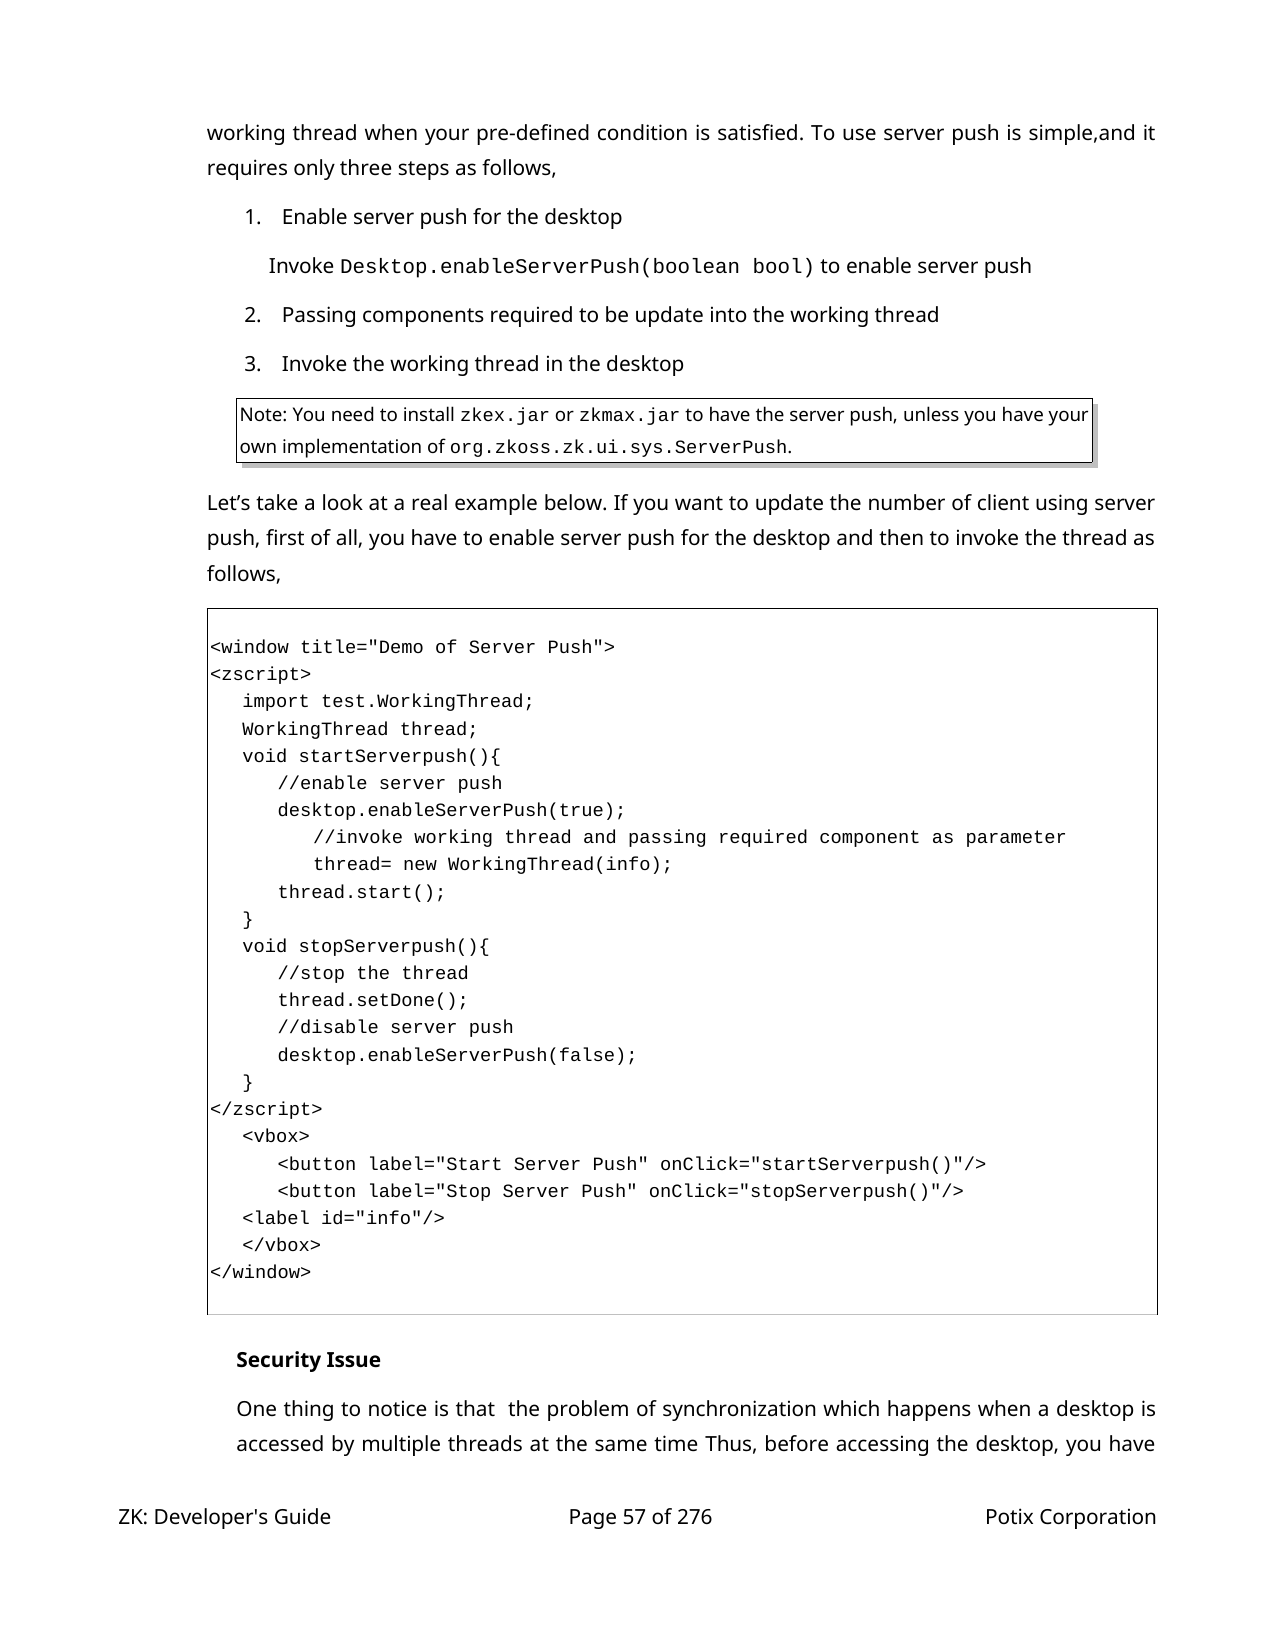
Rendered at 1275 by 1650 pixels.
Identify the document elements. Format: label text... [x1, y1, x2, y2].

text One thing to notice is that the problem of synchronization which happens when a desktop is accessed by multiple threads at the same time Thus, before accessing the desktop, you have [236, 1394, 1157, 1458]
text <zscript> [208, 662, 1157, 686]
text //enable server push [208, 771, 1157, 795]
list Invoke Desktop.enableServerPush(boolean bool) to enable server push [215, 251, 1157, 279]
text //stop the thread [208, 961, 1157, 985]
text Note: You need to install zkex.jar or zkmax.jar to have the server push, unless you have your own implementation of org.zkoss.zk.ui.sys.ServerPush. [237, 399, 1092, 462]
text desktop.enableServerPush(false); [208, 1043, 1157, 1067]
list Passing components required to be update into the working thread [244, 300, 1157, 328]
text </vbox> [208, 1233, 1157, 1257]
text import test.WorkingThread; [208, 689, 1157, 713]
text //disable server push [208, 1015, 1157, 1040]
text } [208, 1070, 1157, 1094]
subtitle Security Issue [236, 1345, 1157, 1373]
text WorkingThread thread; [208, 716, 1157, 741]
text Let’s take a look at a real example below. If you want to update the number of client using server push, first of all, you have to enable server push for the desktop and then to invoke the thread as follows, [207, 488, 1157, 587]
text </zscript> [208, 1097, 1157, 1121]
text void startServerpush(){ [208, 743, 1157, 768]
text <vbox> [208, 1124, 1157, 1148]
text thread.setDone(); [208, 988, 1157, 1012]
text desktop.enableServerPush(true); [208, 798, 1157, 822]
text thread.start(); [208, 879, 1157, 904]
text </window> [208, 1260, 1157, 1284]
text thread= new WorkingThread(info); [208, 852, 1157, 877]
text <label id="info"/> [208, 1206, 1157, 1230]
text //invoke working thread and passing required component as parameter [208, 825, 1157, 849]
text void stopServerpush(){ [208, 934, 1157, 958]
list Enable server push for the desktop [244, 202, 1157, 230]
list Invoke the working thread in the desktop [244, 349, 1157, 377]
text <window title="Demo of Server Push"> [208, 635, 1157, 659]
text } [208, 907, 1157, 931]
text working thread when your pre-defined condition is satisfied. To use server push is simple,and it requires only three steps as follows, [207, 118, 1157, 182]
text <button label="Start Server Push" onClick="startServerpush()"/> [208, 1151, 1157, 1176]
text <button label="Stop Server Push" onClick="stopServerpush()"/> [208, 1178, 1157, 1203]
